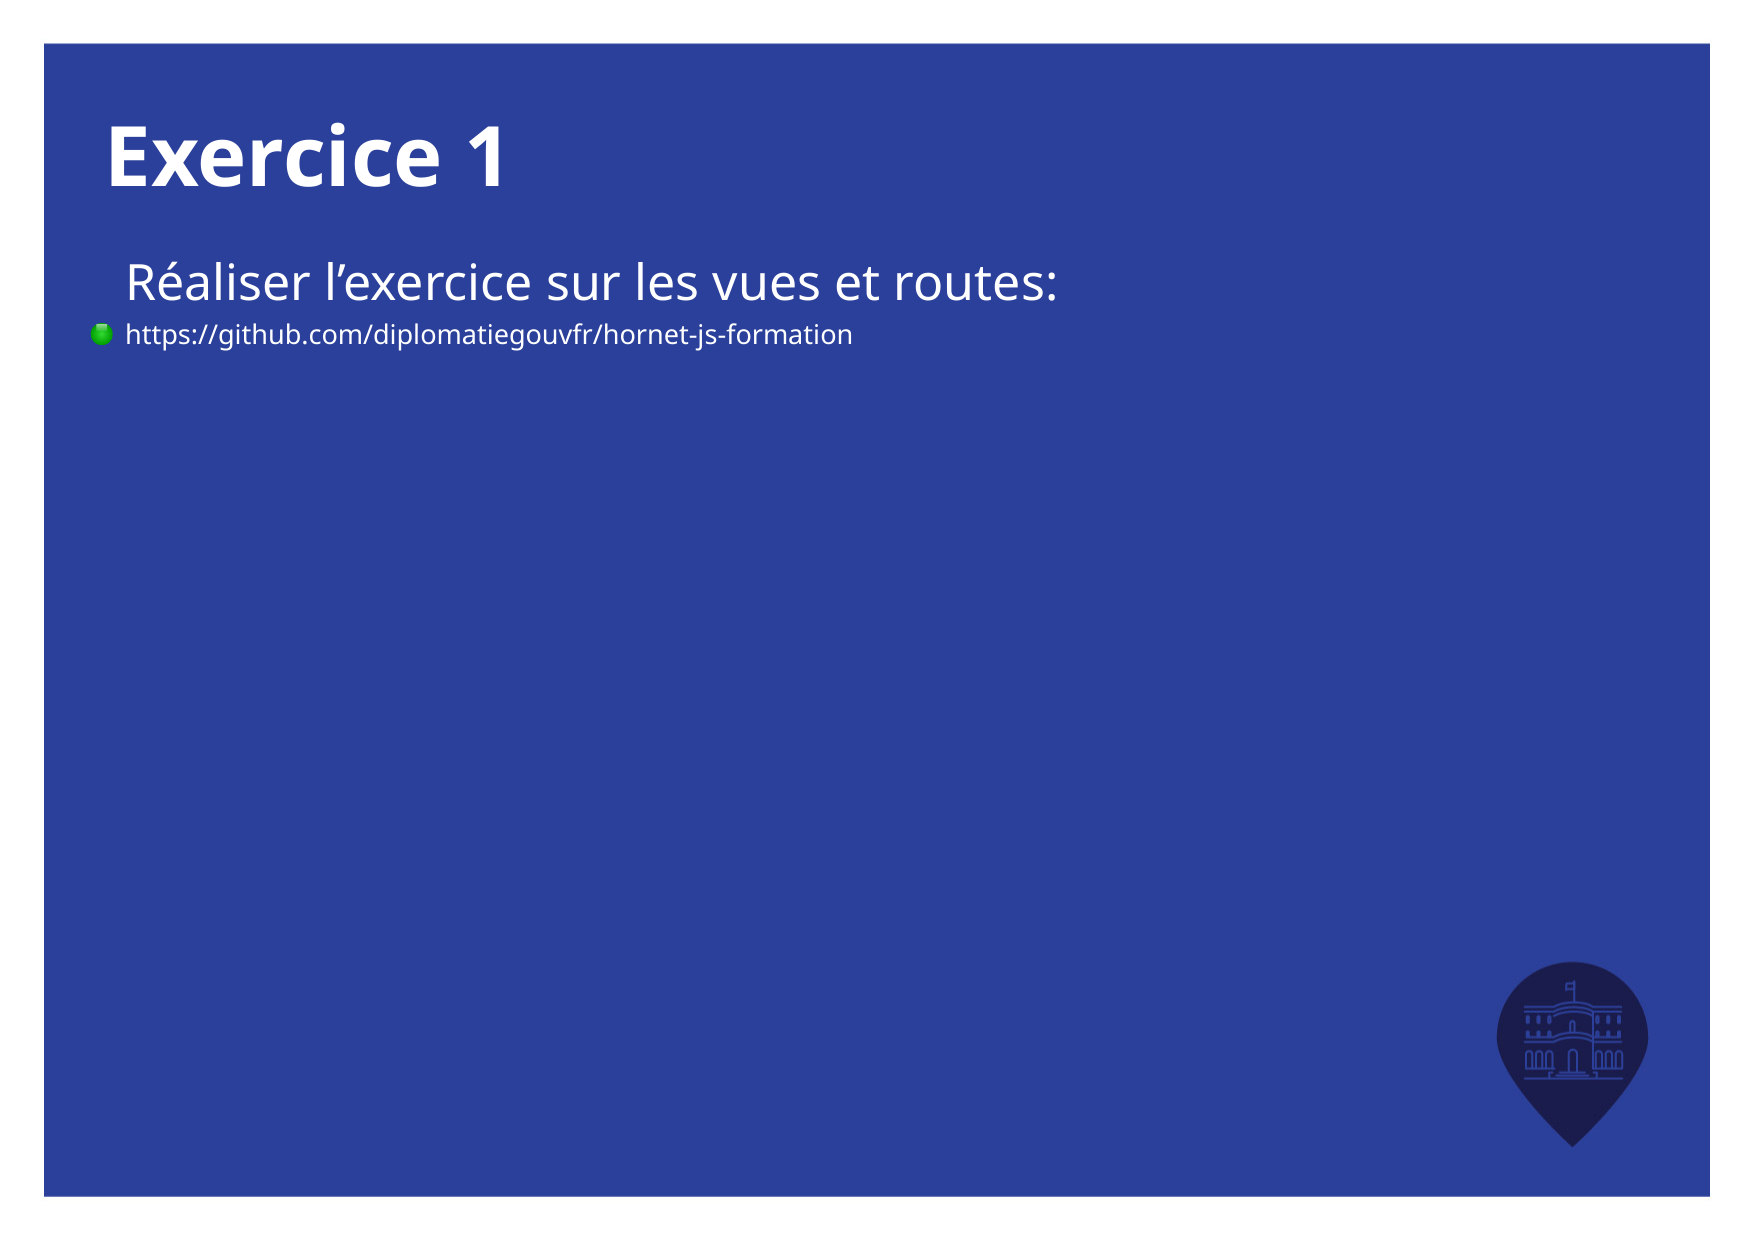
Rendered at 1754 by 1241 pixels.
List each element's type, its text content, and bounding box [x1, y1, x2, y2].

text_box Réaliser l’exercice sur les vues et routes: https://github.com/diplomatiegouvfr/hornet-js-formation [75, 240, 1688, 1051]
title Exercice 1 [87, 49, 1666, 240]
picture [0, 0, 1754, 1241]
list [87, 1051, 1666, 1155]
